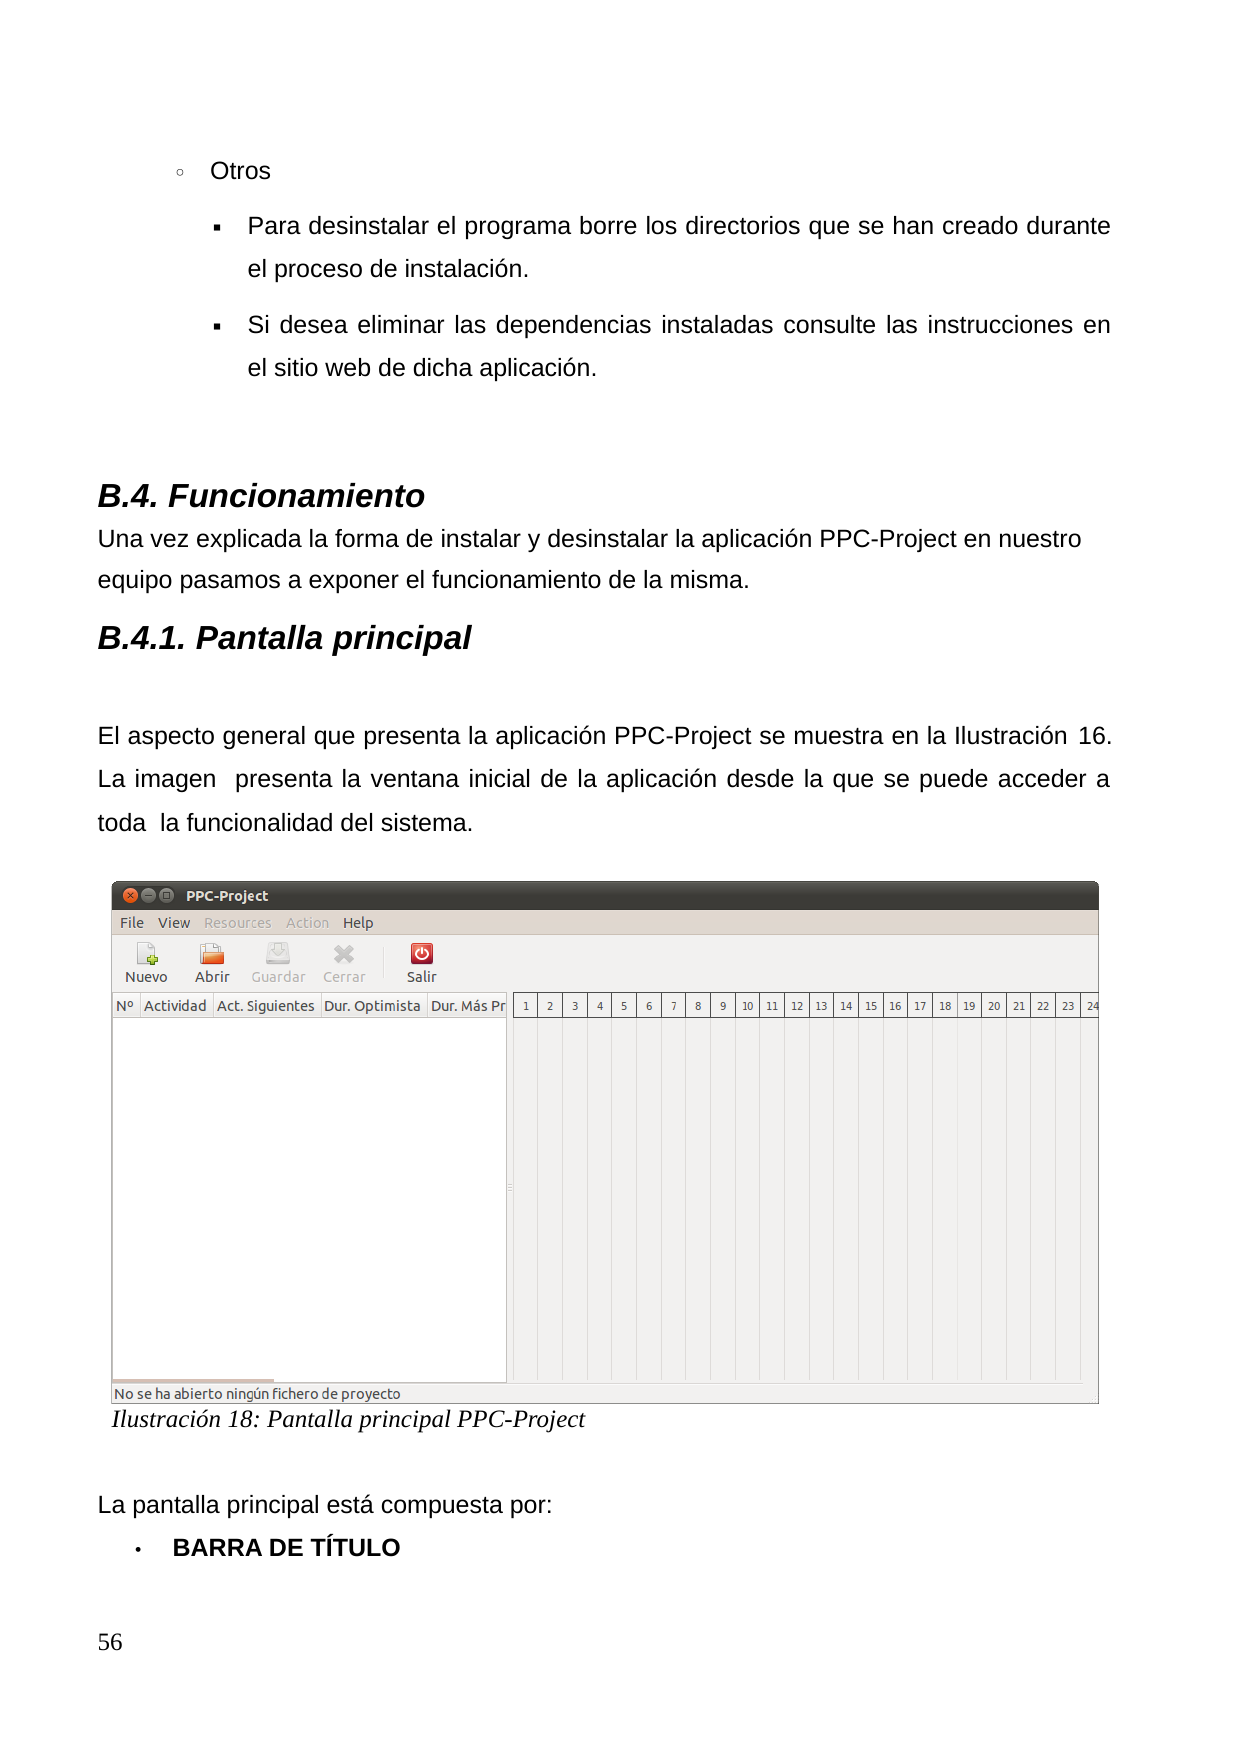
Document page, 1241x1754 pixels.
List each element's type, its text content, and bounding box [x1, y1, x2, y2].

list BARRA DE TÍTULO [135, 1533, 1113, 1562]
subtitle Pantalla principal [97, 618, 1113, 657]
subtitle Funcionamiento [97, 476, 1113, 515]
text equipo pasamos a exponer el funcionamiento de la misma. [97, 565, 1113, 594]
text La pantalla principal está compuesta por: [97, 1490, 1113, 1519]
list Otros [172, 156, 1113, 184]
list Si desea eliminar las dependencias instaladas consulte las instrucciones en el sitio web de dicha aplicación. [210, 310, 1113, 382]
text [111, 869, 1099, 881]
text Ilustración 18: Pantalla principal PPC-Project [111, 1404, 1099, 1432]
text Una vez explicada la forma de instalar y desinstalar la aplicación PPC-Project en nuestro [97, 524, 1113, 552]
picture [111, 881, 1099, 1404]
text El aspecto general que presenta la aplicación PPC-Project se muestra en la Ilustración 16. La imagen presenta la ventana inicial de la aplicación desde la que se puede acceder a toda la funcionalidad del sistema. [97, 721, 1113, 836]
list Para desinstalar el programa borre los directorios que se han creado durante el proceso de instalación. [210, 211, 1113, 283]
